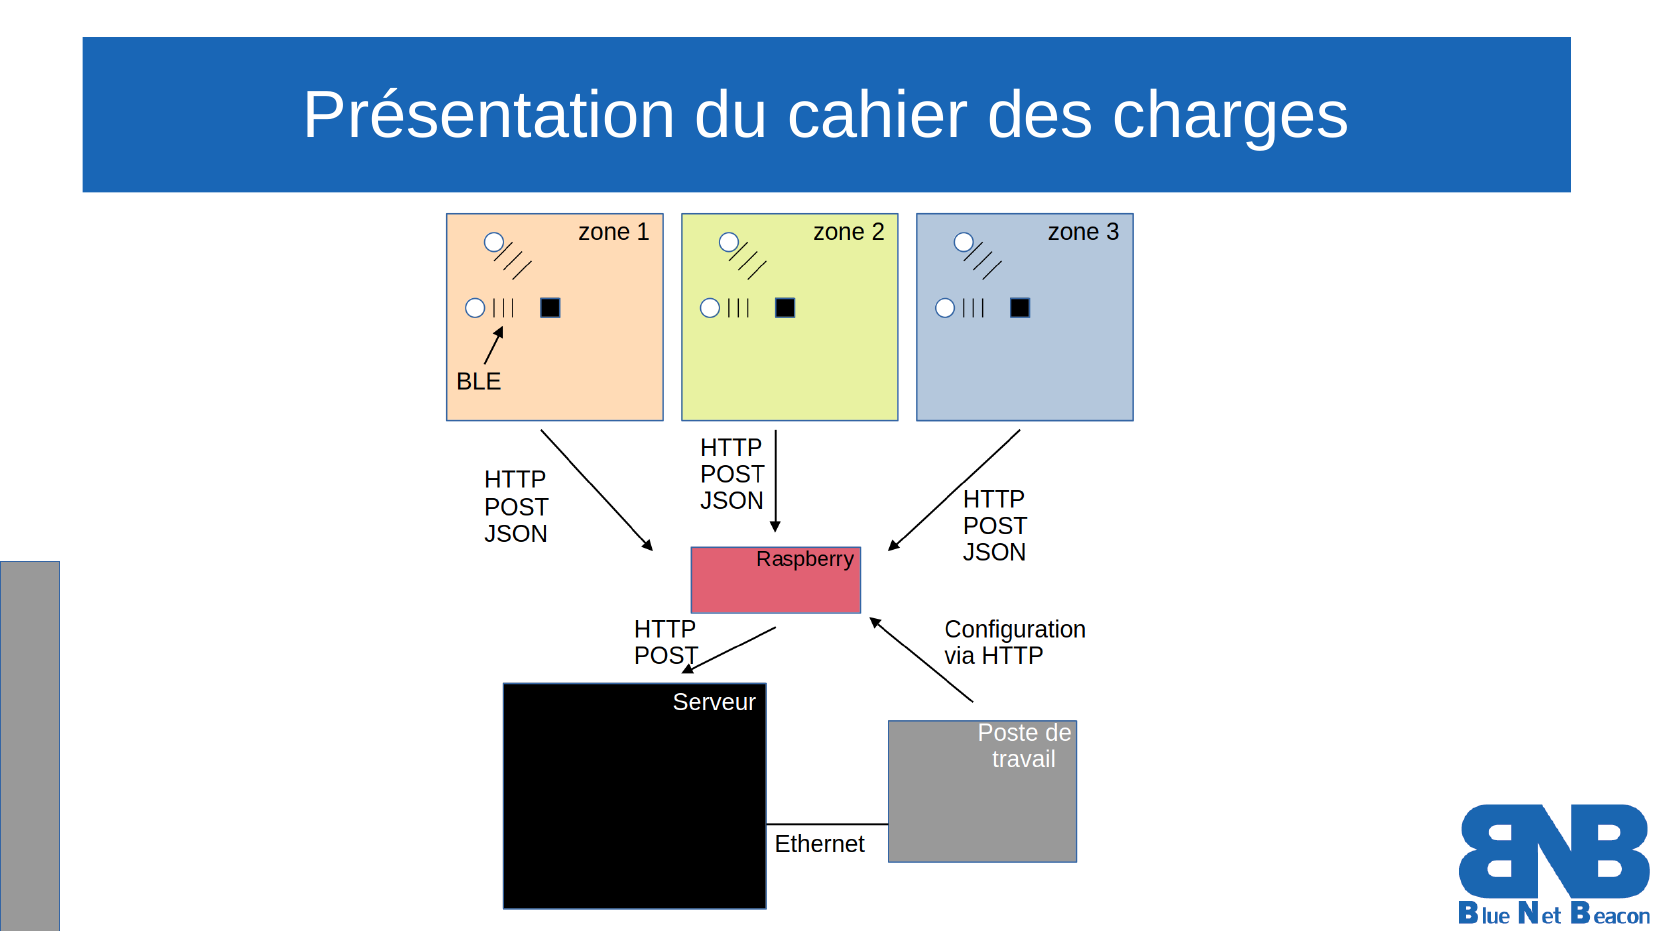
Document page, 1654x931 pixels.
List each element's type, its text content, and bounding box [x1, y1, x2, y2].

title Présentation du cahier des charges [82, 37, 1571, 193]
picture [442, 211, 1137, 918]
text_box [0, 561, 60, 931]
picture [1459, 797, 1650, 930]
